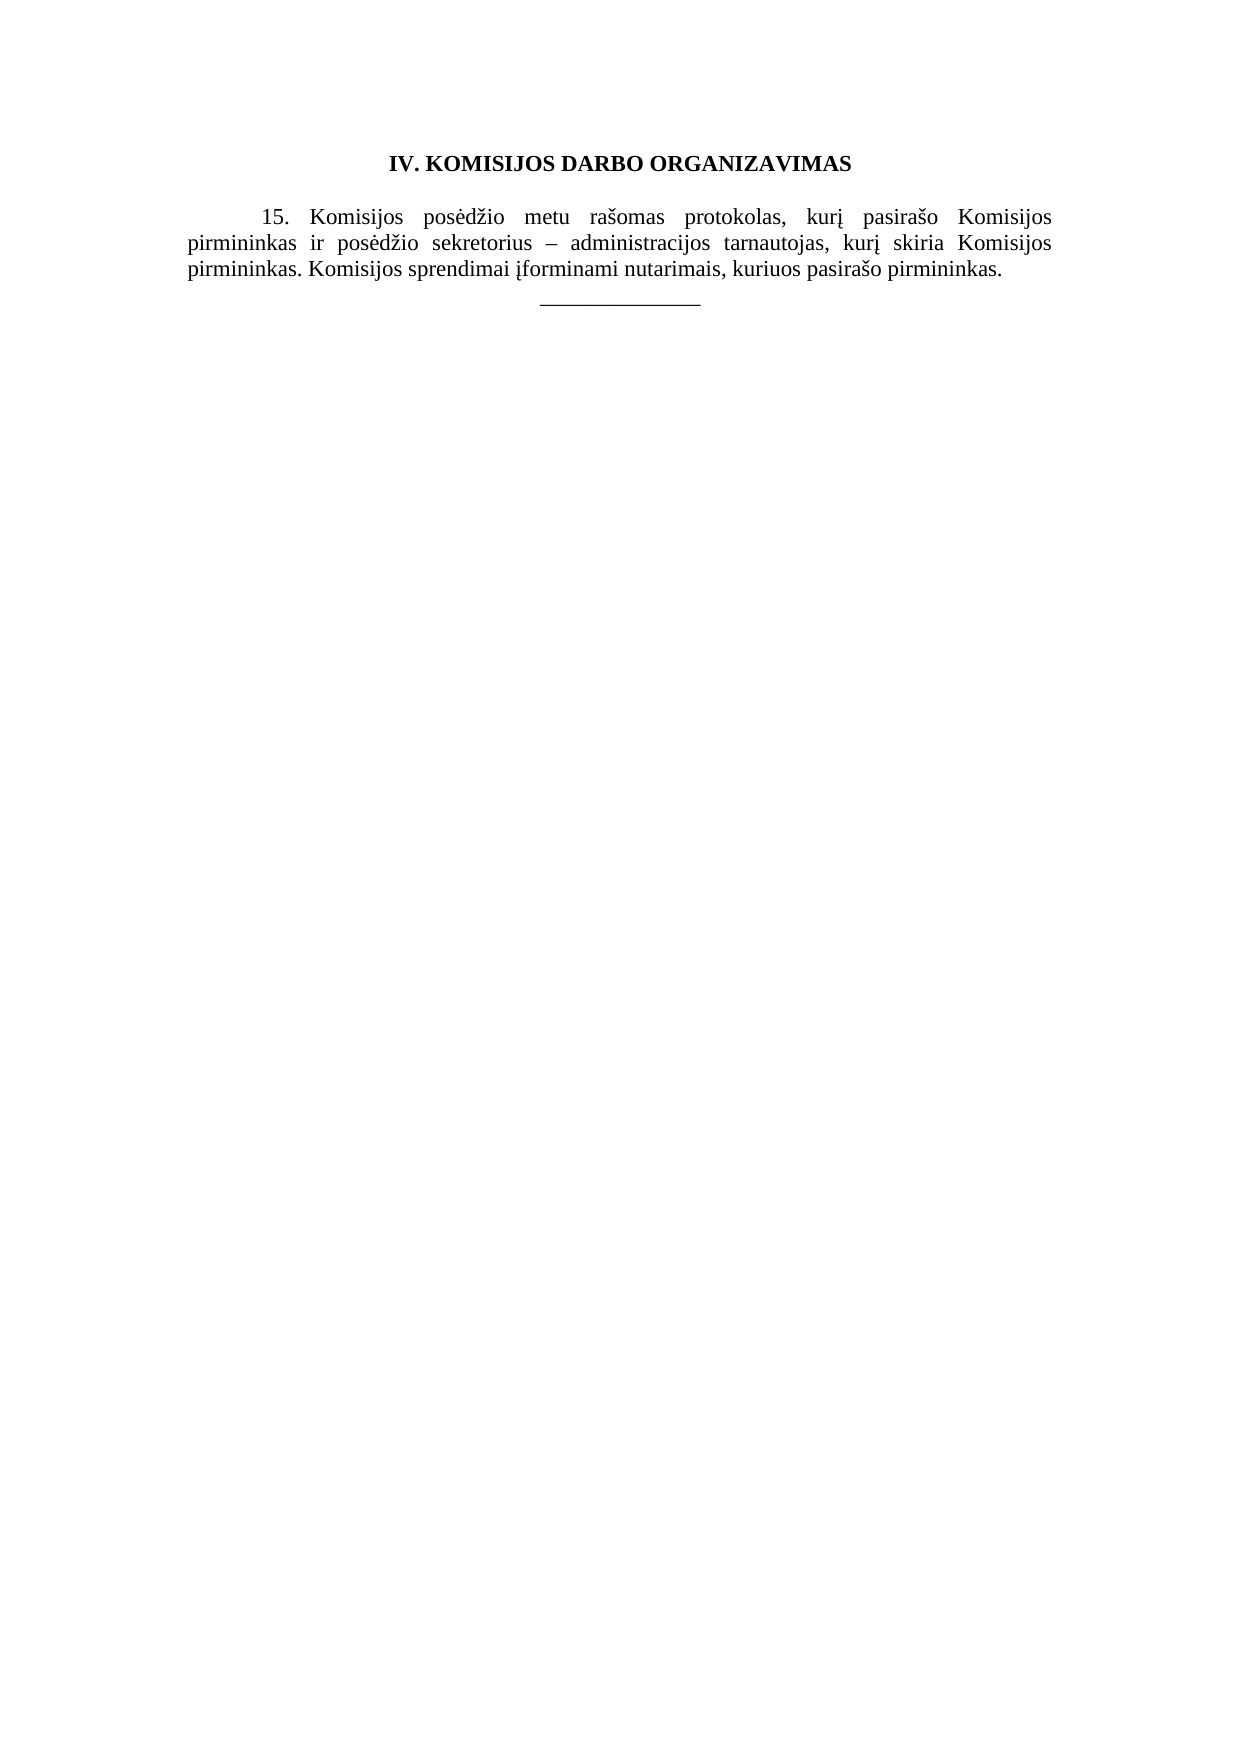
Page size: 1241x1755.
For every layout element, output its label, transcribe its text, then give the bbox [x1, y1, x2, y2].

text IV. KOMISIJOS DARBO ORGANIZAVIMAS [187, 150, 1053, 176]
text 15. Komisijos posėdžio metu rašomas protokolas, kurį pasirašo Komisijos pirmininkas ir posėdžio sekretorius – administracijos tarnautojas, kurį skiria Komisijos pirmininkas. Komisijos sprendimai įforminami nutarimais, kuriuos pasirašo pirmininkas. [187, 203, 1053, 282]
text ______________ [187, 282, 1053, 308]
